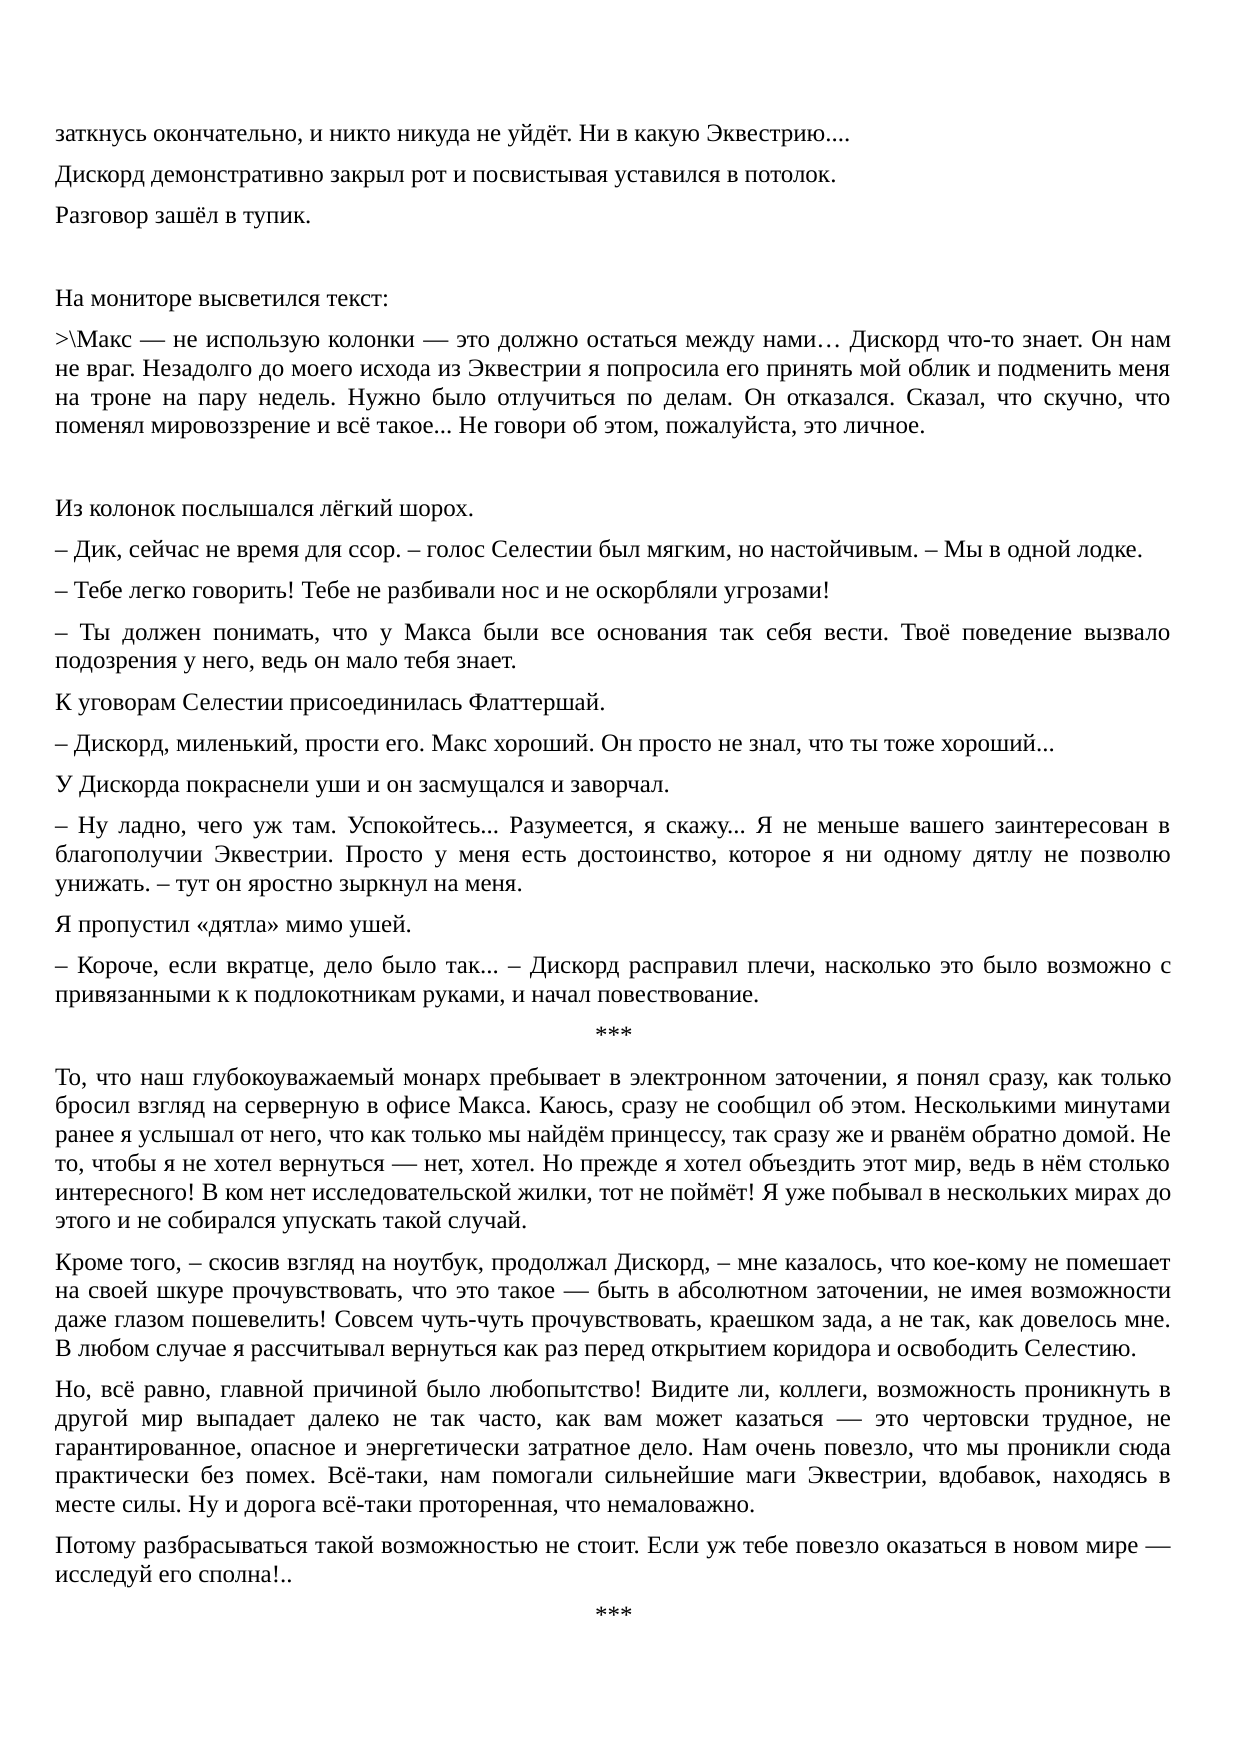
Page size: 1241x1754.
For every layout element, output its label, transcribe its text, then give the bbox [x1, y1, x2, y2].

text – Короче, если вкратце, дело было так... – Дискорд расправил плечи, насколько это было возможно с привязанными к к подлокотникам руками, и начал повествование. [55, 951, 1172, 1008]
text То, что наш глубокоуважаемый монарх пребывает в электронном заточении, я понял сразу, как только бросил взгляд на серверную в офисе Макса. Каюсь, сразу не сообщил об этом. Несколькими минутами ранее я услышал от него, что как только мы найдём принцессу, так сразу же и рванём обратно домой. Не то, чтобы я не хотел вернуться — нет, хотел. Но прежде я хотел объездить этот мир, ведь в нём столько интересного! В ком нет исследовательской жилки, тот не поймёт! Я уже побывал в нескольких мирах до этого и не собирался упускать такой случай. [55, 1062, 1172, 1234]
text Дискорд демонстративно закрыл рот и посвистывая уставился в потолок. [55, 159, 1172, 188]
text – Ты должен понимать, что у Макса были все основания так себя вести. Твоё поведение вызвало подозрения у него, ведь он мало тебя знает. [55, 617, 1172, 674]
text *** [55, 1601, 1172, 1629]
text К уговорам Селестии присоединилась Флаттершай. [55, 687, 1172, 716]
text Я пропустил «дятла» мимо ушей. [55, 909, 1172, 938]
text Кроме того, – скосив взгляд на ноутбук, продолжал Дискорд, – мне казалось, что кое-кому не помешает на своей шкуре прочувствовать, что это такое — быть в абсолютном заточении, не имея возможности даже глазом пошевелить! Совсем чуть-чуть прочувствовать, краешком зада, а не так, как довелось мне. В любом случае я рассчитывал вернуться как раз перед открытием коридора и освободить Селестию. [55, 1247, 1172, 1362]
text – Дискорд, миленький, прости его. Макс хороший. Он просто не знал, что ты тоже хороший... [55, 728, 1172, 757]
text Потому разбрасываться такой возможностью не стоит. Если уж тебе повезло оказаться в новом мире — исследуй его сполна!.. [55, 1531, 1172, 1588]
text *** [55, 1021, 1172, 1049]
text – Ну ладно, чего уж там. Успокойтесь... Разумеется, я скажу... Я не меньше вашего заинтересован в благополучии Эквестрии. Просто у меня есть достоинство, которое я ни одному дятлу не позволю унижать. – тут он яростно зыркнул на меня. [55, 811, 1172, 897]
text Но, всё равно, главной причиной было любопытство! Видите ли, коллеги, возможность проникнуть в другой мир выпадает далеко не так часто, как вам может казаться — это чертовски трудное, не гарантированное, опасное и энергетически затратное дело. Нам очень повезло, что мы проникли сюда практически без помех. Всё-таки, нам помогали сильнейшие маги Эквестрии, вдобавок, находясь в месте силы. Ну и дорога всё-таки проторенная, что немаловажно. [55, 1374, 1172, 1518]
text – Дик, сейчас не время для ссор. – голос Селестии был мягким, но настойчивым. – Мы в одной лодке. [55, 534, 1172, 563]
text Из колонок послышался лёгкий шорох. [55, 493, 1172, 522]
text >\Макс — не использую колонки — это должно остаться между нами… Дискорд что-то знает. Он нам не враг. Незадолго до моего исхода из Эквестрии я попросила его принять мой облик и подменить меня на троне на пару недель. Нужно было отлучиться по делам. Он отказался. Сказал, что скучно, что поменял мировоззрение и всё такое... Не говори об этом, пожалуйста, это личное. [55, 324, 1172, 439]
text – Тебе легко говорить! Тебе не разбивали нос и не оскорбляли угрозами! [55, 576, 1172, 604]
text заткнусь окончательно, и никто никуда не уйдёт. Ни в какую Эквестрию.... [55, 118, 1172, 147]
text Разговор зашёл в тупик. [55, 201, 1172, 229]
text У Дискорда покраснели уши и он засмущался и заворчал. [55, 769, 1172, 798]
text На мониторе высветился текст: [55, 283, 1172, 312]
